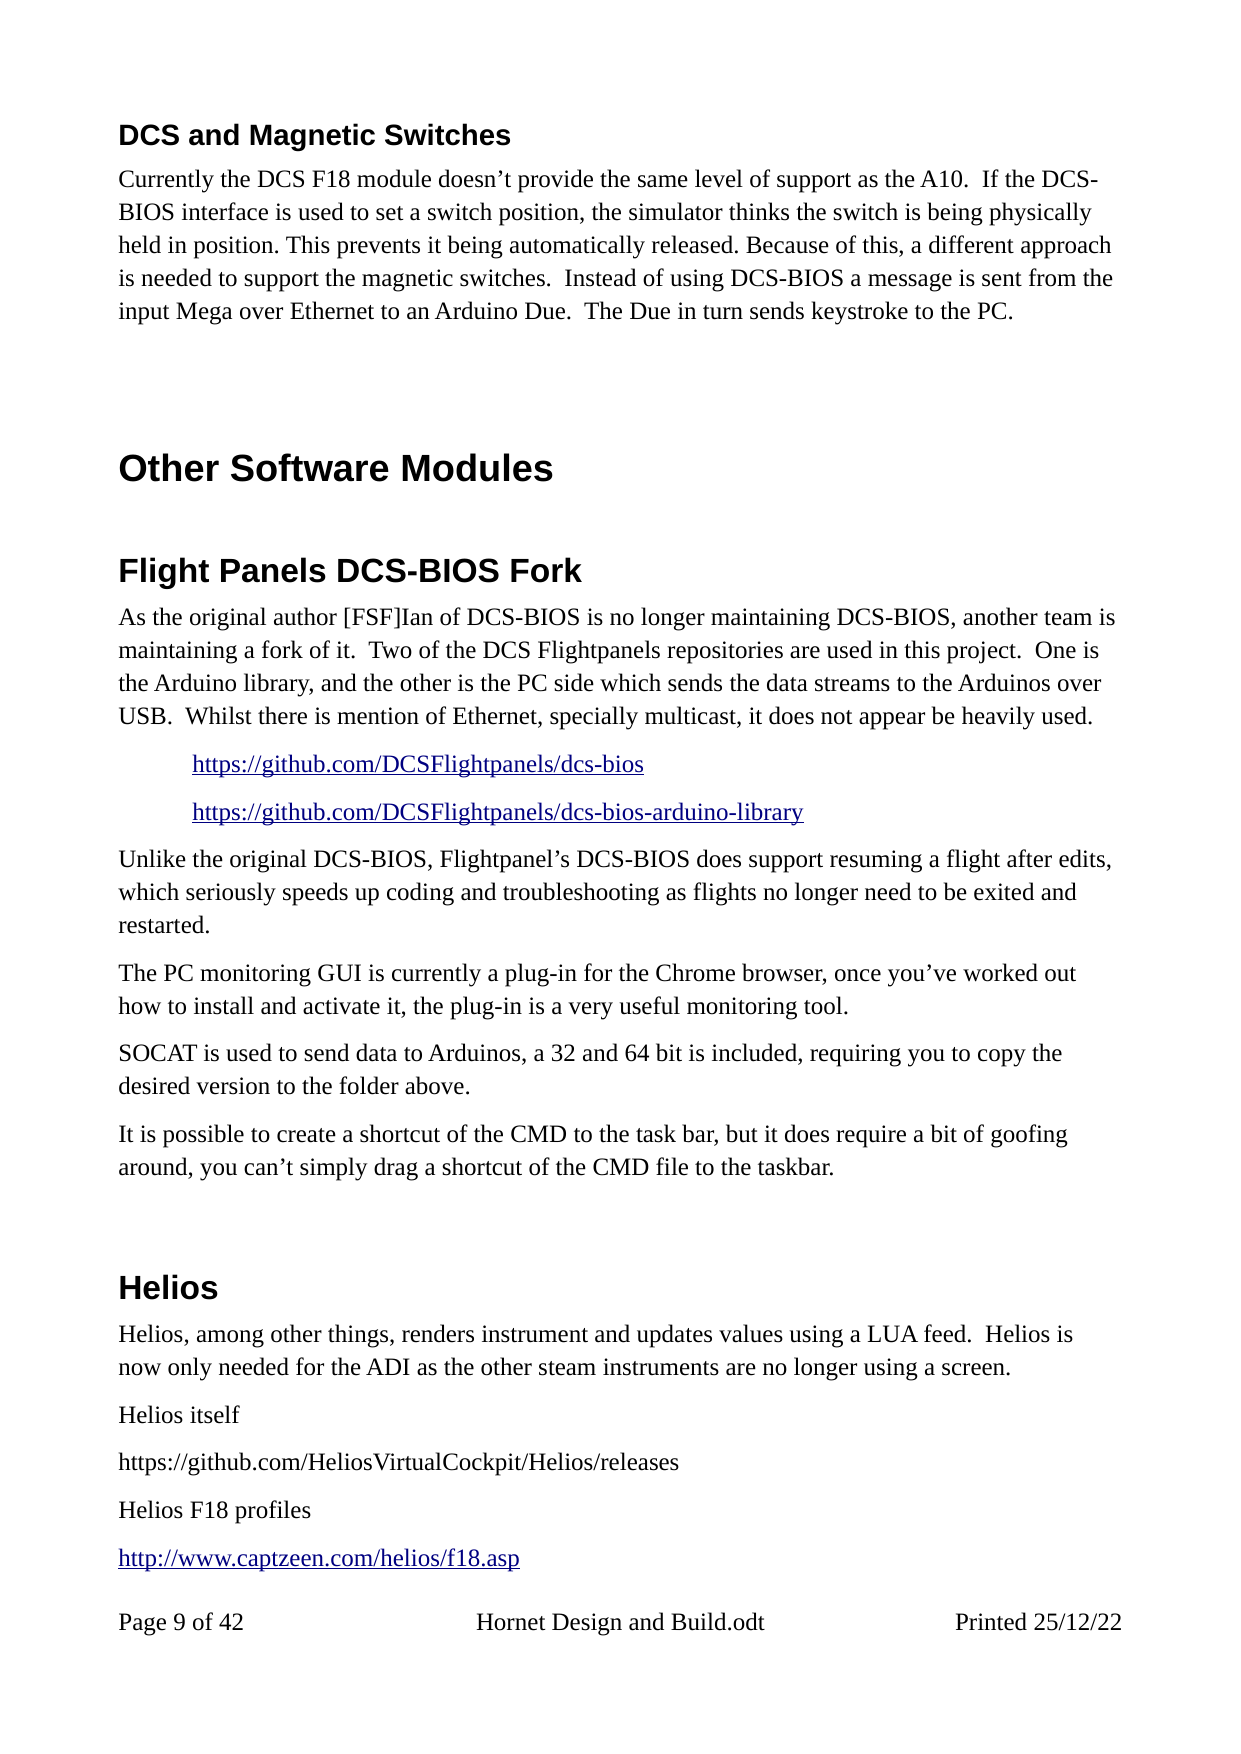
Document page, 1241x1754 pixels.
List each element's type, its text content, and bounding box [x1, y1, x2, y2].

subtitle Other Software Modules [118, 445, 1122, 489]
text The PC monitoring GUI is currently a plug-in for the Chrome browser, once you’ve worked out how to install and activate it, the plug-in is a very useful monitoring tool. [118, 958, 1122, 1019]
text https://github.com/HeliosVirtualCockpit/Helios/releases [118, 1447, 1122, 1476]
text https://github.com/DCSFlightpanels/dcs-bios [118, 749, 1122, 778]
text Helios F18 profiles [118, 1495, 1122, 1524]
text Helios itself [118, 1400, 1122, 1429]
text It is possible to create a shortcut of the CMD to the task bar, but it does require a bit of goofing around, you can’t simply drag a shortcut of the CMD file to the taskbar. [118, 1119, 1122, 1181]
text Currently the DCS F18 module doesn’t provide the same level of support as the A10. If the DCS-BIOS interface is used to set a switch position, the simulator thinks the switch is being physically held in position. This prevents it being automatically released. Because of this, a different approach is needed to support the magnetic switches. Instead of using DCS-BIOS a message is sent from the input Mega over Ethernet to an Arduino Due. The Due in turn sends keystroke to the PC. [118, 164, 1122, 325]
text https://github.com/DCSFlightpanels/dcs-bios-arduino-library [118, 797, 1122, 825]
subtitle Flight Panels DCS-BIOS Fork [118, 551, 1122, 590]
text Helios, among other things, renders instrument and updates values using a LUA feed. Helios is now only needed for the ADI as the other steam instruments are no longer using a screen. [118, 1319, 1122, 1381]
subtitle Helios [118, 1268, 1122, 1307]
text Unlike the original DCS-BIOS, Flightpanel’s DCS-BIOS does support resuming a flight after edits, which seriously speeds up coding and troubleshooting as flights no longer need to be exited and restarted. [118, 844, 1122, 939]
subtitle DCS and Magnetic Switches [118, 118, 1122, 152]
text As the original author [FSF]Ian of DCS-BIOS is no longer maintaining DCS-BIOS, another team is maintaining a fork of it. Two of the DCS Flightpanels repositories are used in this project. One is the Arduino library, and the other is the PC side which sends the data streams to the Arduinos over USB. Whilst there is mention of Ethernet, specially multicast, it does not appear be heavily used. [118, 602, 1122, 730]
text http://www.captzeen.com/helios/f18.asp [118, 1543, 1122, 1571]
text SOCAT is used to send data to Arduinos, a 32 and 64 bit is included, requiring you to copy the desired version to the folder above. [118, 1038, 1122, 1100]
